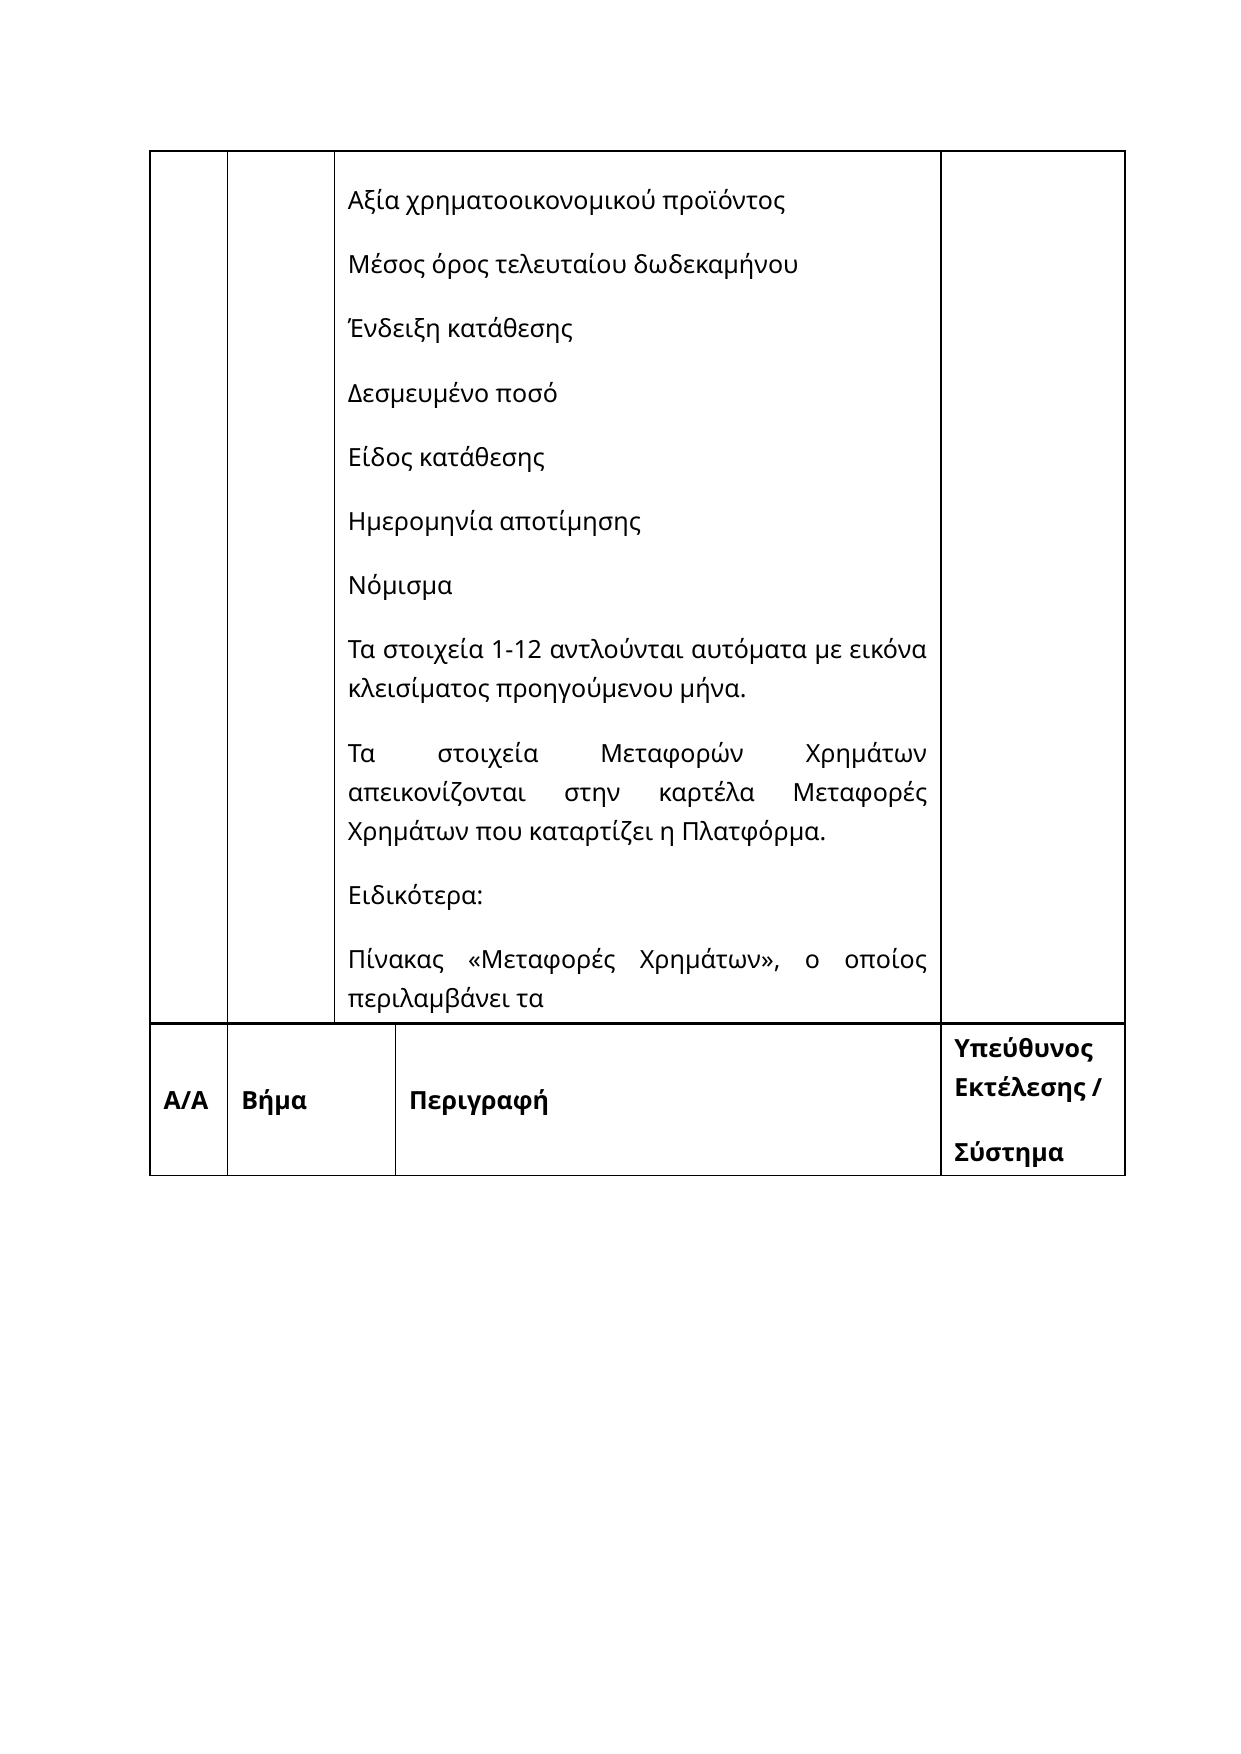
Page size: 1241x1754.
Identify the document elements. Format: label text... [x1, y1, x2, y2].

table_cell [151, 152, 227, 1021]
table_cell Αξία χρηματοοικονομικού προϊόντος Μέσος όρος τελευταίου δωδεκαμήνου Ένδειξη κατάθεσης Δεσμευμένο ποσό Είδος κατάθεσης Ημερομηνία αποτίμησης Νόμισμα Τα στοιχεία 1-12 αντλούνται αυτόματα με εικόνα κλεισίματος προηγούμενου μήνα. Τα στοιχεία Μεταφορών Χρημάτων απεικονίζονται στην καρτέλα Μεταφορές Χρημάτων που καταρτίζει η Πλατφόρμα. Ειδικότερα: Πίνακας «Μεταφορές Χρημάτων», ο οποίος περιλαμβάνει τα [335, 152, 940, 1021]
table_cell [228, 152, 334, 1021]
table_header Βήμα [228, 1025, 395, 1174]
table_cell [942, 152, 1124, 1021]
table_header Υπεύθυνος Εκτέλεσης / Σύστημα [942, 1025, 1124, 1174]
table_header Περιγραφή [396, 1025, 940, 1174]
table_header Α/Α [151, 1025, 227, 1174]
